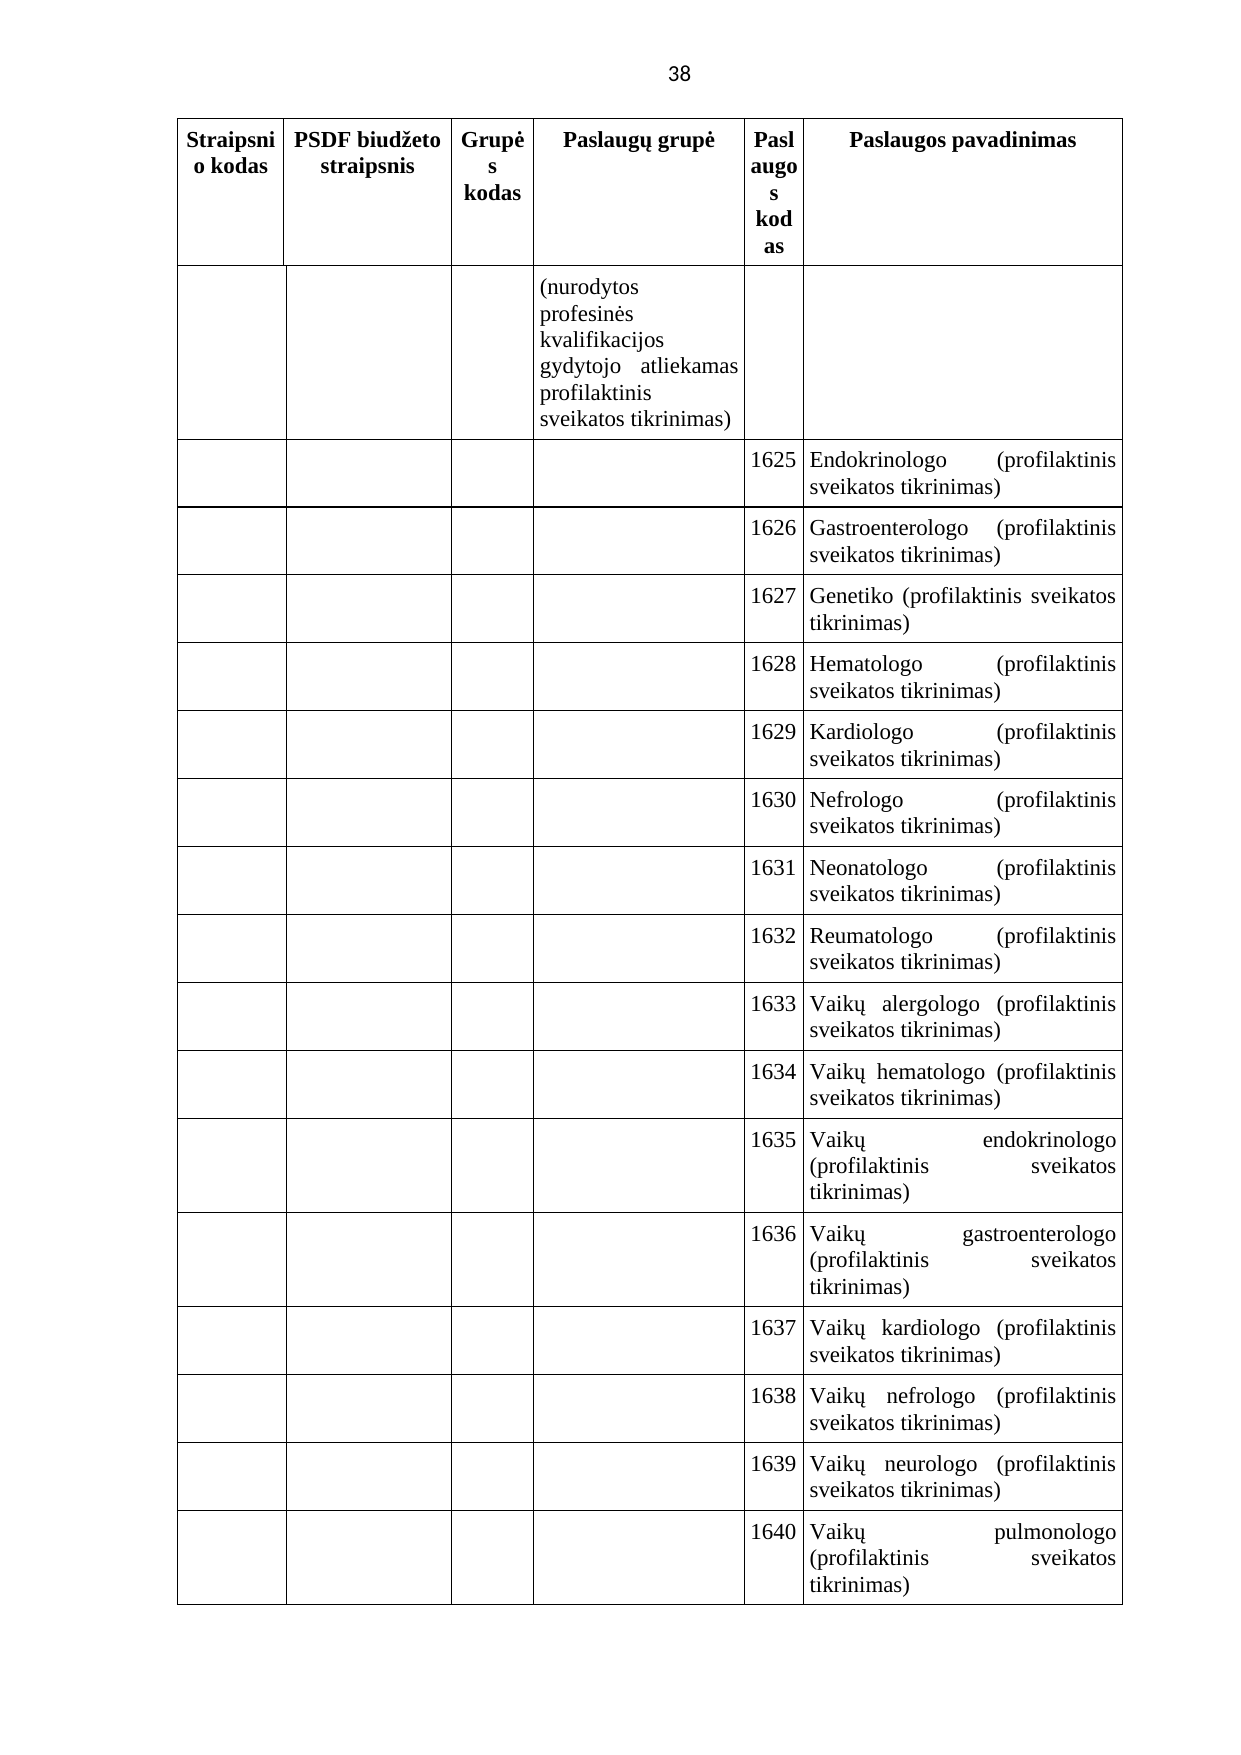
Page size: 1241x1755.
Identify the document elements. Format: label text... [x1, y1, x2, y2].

table_cell [287, 1213, 451, 1306]
table_cell 1635 [745, 1119, 803, 1212]
table_cell Vaikų hematologo (profilaktinis sveikatos tikrinimas) [804, 1051, 1122, 1118]
table_cell [287, 1051, 451, 1118]
table_cell [534, 779, 744, 846]
table_cell [178, 1375, 286, 1442]
table_cell [287, 1443, 451, 1510]
table_cell [287, 1307, 451, 1374]
table_cell [178, 1511, 286, 1604]
table_cell 1631 [745, 847, 803, 914]
table_header Paslaugų grupė [534, 119, 744, 265]
table_cell [178, 643, 286, 710]
table_cell Reumatologo (profilaktinis sveikatos tikrinimas) [804, 915, 1122, 982]
table_cell [178, 1443, 286, 1510]
table_cell 1633 [745, 983, 803, 1050]
table_cell [287, 508, 451, 574]
table_cell [452, 1307, 533, 1374]
table_cell Vaikų kardiologo (profilaktinis sveikatos tikrinimas) [804, 1307, 1122, 1374]
table_cell [452, 440, 533, 506]
table_cell [178, 1307, 286, 1374]
table_cell [534, 1213, 744, 1306]
table_cell [452, 915, 533, 982]
table_cell Nefrologo (profilaktinis sveikatos tikrinimas) [804, 779, 1122, 846]
table_cell [287, 711, 451, 778]
table_cell Endokrinologo (profilaktinis sveikatos tikrinimas) [804, 440, 1122, 506]
table_cell [534, 847, 744, 914]
table_cell 1629 [745, 711, 803, 778]
table_cell [534, 643, 744, 710]
table_cell 1625 [745, 440, 803, 506]
table_cell [178, 847, 286, 914]
table_cell Vaikų gastroenterologo (profilaktinis sveikatos tikrinimas) [804, 1213, 1122, 1306]
table_cell Vaikų pulmonologo (profilaktinis sveikatos tikrinimas) [804, 1511, 1122, 1604]
table_cell [452, 1213, 533, 1306]
table_cell [452, 847, 533, 914]
table_cell [452, 1119, 533, 1212]
table_cell 1638 [745, 1375, 803, 1442]
table_cell [452, 575, 533, 642]
table_cell [534, 711, 744, 778]
table_cell [287, 1119, 451, 1212]
table_cell 1640 [745, 1511, 803, 1604]
table_header Paslaugos kodas [745, 119, 803, 265]
table_cell (nurodytos profesinės kvalifikacijos gydytojo atliekamas profilaktinis sveikatos tikrinimas) [534, 266, 744, 438]
table_cell [178, 575, 286, 642]
table_cell 1637 [745, 1307, 803, 1374]
table_cell [745, 266, 803, 438]
table_cell [452, 643, 533, 710]
table_cell [178, 440, 286, 506]
table_cell [178, 779, 286, 846]
table_cell [178, 1213, 286, 1306]
table_cell [287, 779, 451, 846]
table_cell [178, 915, 286, 982]
table_cell Vaikų alergologo (profilaktinis sveikatos tikrinimas) [804, 983, 1122, 1050]
table_cell [534, 1375, 744, 1442]
table_cell Gastroenterologo (profilaktinis sveikatos tikrinimas) [804, 508, 1122, 574]
table_cell [534, 440, 744, 506]
table_cell 1630 [745, 779, 803, 846]
table_cell 1628 [745, 643, 803, 710]
table_cell [534, 1119, 744, 1212]
table_cell 1636 [745, 1213, 803, 1306]
table_header Grupės kodas [452, 119, 533, 265]
table_header PSDF biudžeto straipsnis [284, 119, 451, 265]
table_cell [534, 983, 744, 1050]
table_cell [178, 266, 286, 438]
table_cell 1639 [745, 1443, 803, 1510]
table_cell [452, 1443, 533, 1510]
table_cell [452, 711, 533, 778]
table_cell Genetiko (profilaktinis sveikatos tikrinimas) [804, 575, 1122, 642]
table_cell [534, 1443, 744, 1510]
table_cell 1632 [745, 915, 803, 982]
table_cell [452, 508, 533, 574]
table_cell [452, 1511, 533, 1604]
table_cell [287, 983, 451, 1050]
table_cell [287, 915, 451, 982]
table_cell [178, 1119, 286, 1212]
table_header Straipsnio kodas [178, 119, 283, 265]
table_cell [534, 508, 744, 574]
table_cell [534, 575, 744, 642]
table_cell [287, 575, 451, 642]
table_cell [287, 266, 451, 438]
table_cell [287, 643, 451, 710]
table_cell Hematologo (profilaktinis sveikatos tikrinimas) [804, 643, 1122, 710]
table_cell [534, 915, 744, 982]
table_cell Vaikų neurologo (profilaktinis sveikatos tikrinimas) [804, 1443, 1122, 1510]
table_cell [452, 1375, 533, 1442]
table_cell [452, 779, 533, 846]
table_cell [452, 1051, 533, 1118]
table_cell 1626 [745, 508, 803, 574]
table_cell [534, 1051, 744, 1118]
table_cell [178, 983, 286, 1050]
table_cell [534, 1307, 744, 1374]
table_cell [804, 266, 1122, 438]
table_cell [178, 1051, 286, 1118]
table_cell [287, 1375, 451, 1442]
table_header Paslaugos pavadinimas [804, 119, 1122, 265]
table_cell [287, 847, 451, 914]
table_cell [287, 440, 451, 506]
table_cell [534, 1511, 744, 1604]
table_cell [452, 266, 533, 438]
table_cell 1634 [745, 1051, 803, 1118]
table_cell [178, 711, 286, 778]
table_cell [452, 983, 533, 1050]
table_cell [287, 1511, 451, 1604]
table_cell 1627 [745, 575, 803, 642]
table_cell Kardiologo (profilaktinis sveikatos tikrinimas) [804, 711, 1122, 778]
table_cell [178, 508, 286, 574]
table_cell Vaikų endokrinologo (profilaktinis sveikatos tikrinimas) [804, 1119, 1122, 1212]
table_cell Neonatologo (profilaktinis sveikatos tikrinimas) [804, 847, 1122, 914]
table_cell Vaikų nefrologo (profilaktinis sveikatos tikrinimas) [804, 1375, 1122, 1442]
